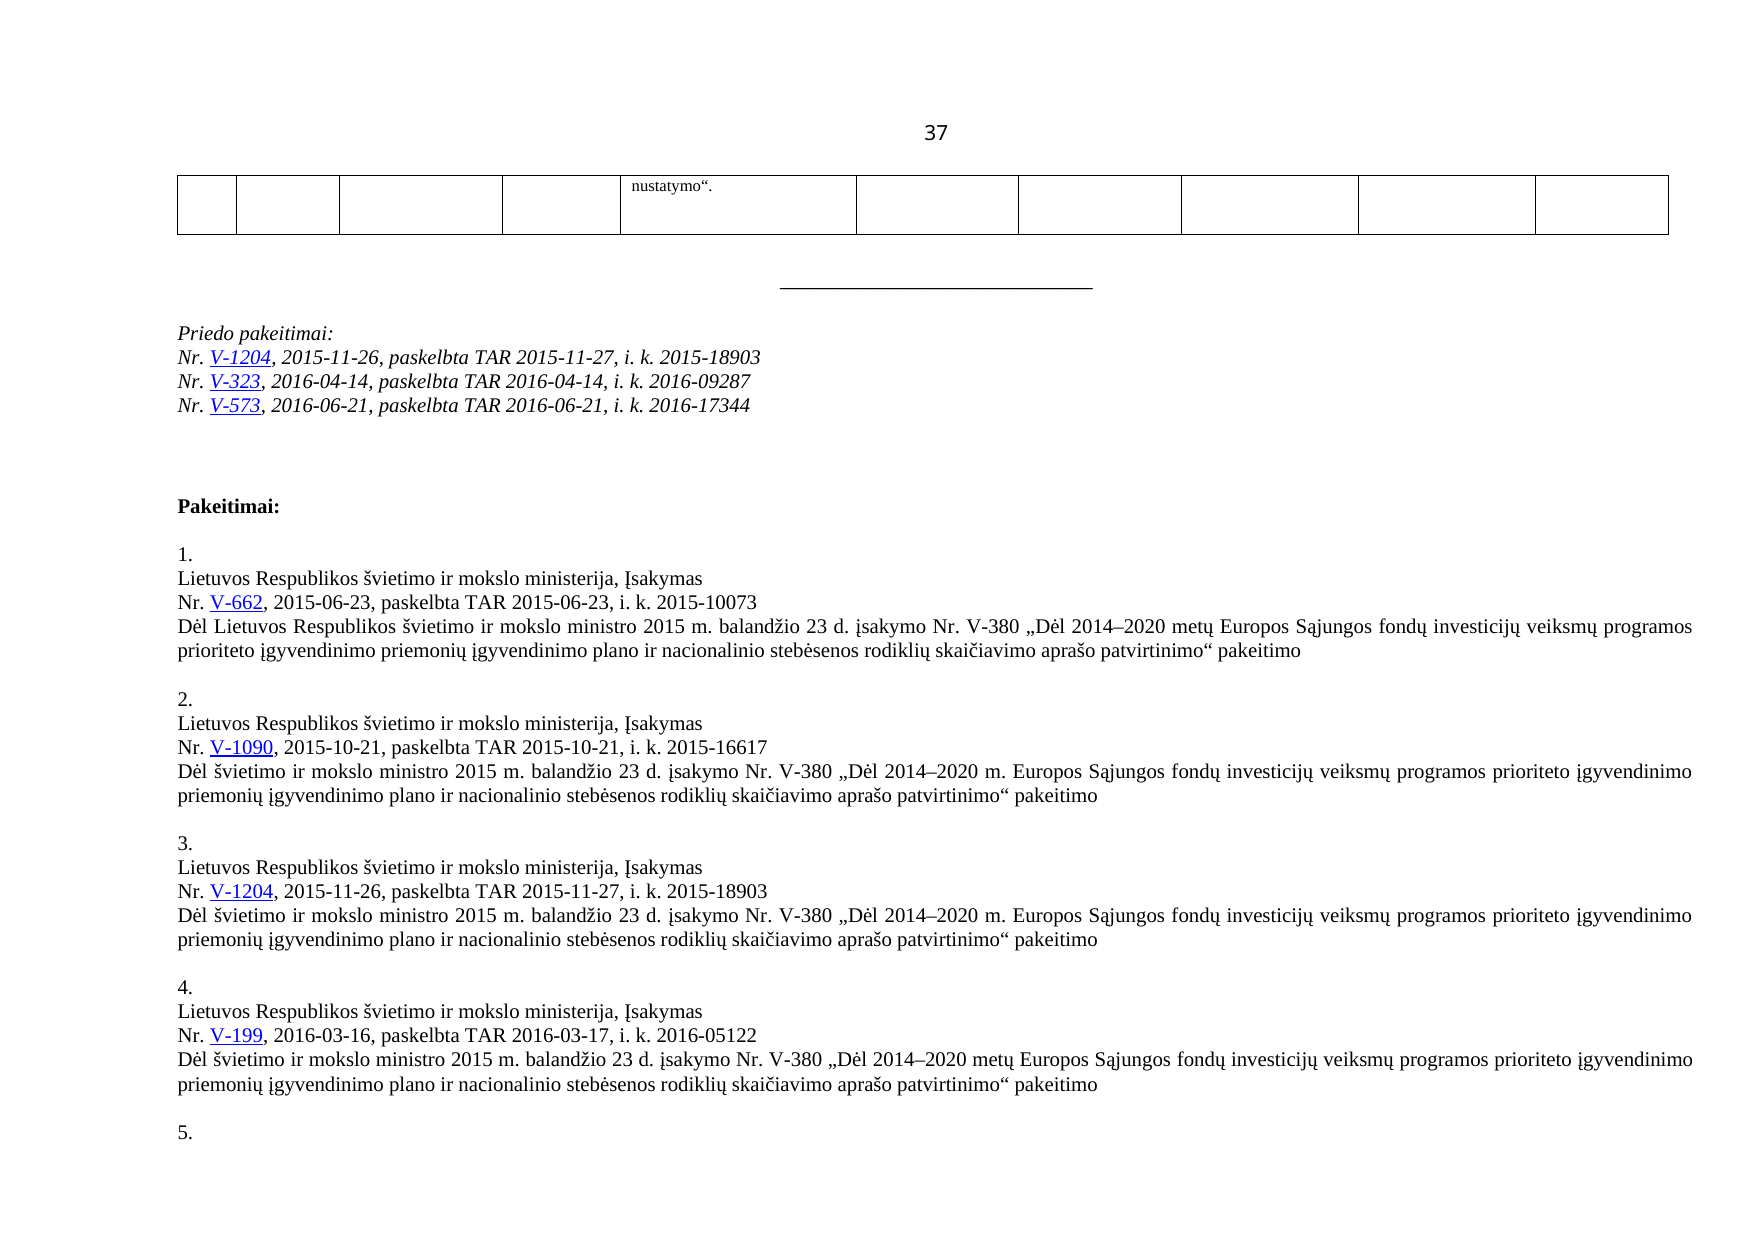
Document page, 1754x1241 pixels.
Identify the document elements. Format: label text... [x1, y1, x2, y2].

text 5. [177, 1119, 1695, 1144]
text Lietuvos Respublikos švietimo ir mokslo ministerija, Įsakymas [177, 855, 1695, 879]
text Lietuvos Respublikos švietimo ir mokslo ministerija, Įsakymas [177, 711, 1695, 734]
table_cell [1359, 176, 1535, 233]
text Priedo pakeitimai: [177, 321, 1695, 345]
table_cell [857, 176, 1018, 233]
text Nr. V-199, 2016-03-16, paskelbta TAR 2016-03-17, i. k. 2016-05122 [177, 1023, 1695, 1047]
table_cell [503, 176, 620, 233]
text Nr. V-573, 2016-06-21, paskelbta TAR 2016-06-21, i. k. 2016-17344 [177, 393, 1695, 417]
table_cell [340, 176, 502, 233]
table_cell [1019, 176, 1181, 233]
table_cell [237, 176, 339, 233]
text Lietuvos Respublikos švietimo ir mokslo ministerija, Įsakymas [177, 566, 1695, 590]
text Dėl Lietuvos Respublikos švietimo ir mokslo ministro 2015 m. balandžio 23 d. įsakymo Nr. V-380 „Dėl 2014–2020 metų Europos Sąjungos fondų investicijų veiksmų programos prioriteto įgyvendinimo priemonių įgyvendinimo plano ir nacionalinio stebėsenos rodiklių skaičiavimo aprašo patvirtinimo“ pakeitimo [177, 614, 1695, 662]
text Lietuvos Respublikos švietimo ir mokslo ministerija, Įsakymas [177, 999, 1695, 1023]
text 2. [177, 686, 1695, 711]
text Dėl švietimo ir mokslo ministro 2015 m. balandžio 23 d. įsakymo Nr. V-380 „Dėl 2014–2020 m. Europos Sąjungos fondų investicijų veiksmų programos prioriteto įgyvendinimo priemonių įgyvendinimo plano ir nacionalinio stebėsenos rodiklių skaičiavimo aprašo patvirtinimo“ pakeitimo [177, 903, 1695, 951]
text Pakeitimai: [177, 494, 1695, 518]
text Nr. V-662, 2015-06-23, paskelbta TAR 2015-06-23, i. k. 2015-10073 [177, 590, 1695, 614]
text 4. [177, 975, 1695, 999]
text Dėl švietimo ir mokslo ministro 2015 m. balandžio 23 d. įsakymo Nr. V-380 „Dėl 2014–2020 m. Europos Sąjungos fondų investicijų veiksmų programos prioriteto įgyvendinimo priemonių įgyvendinimo plano ir nacionalinio stebėsenos rodiklių skaičiavimo aprašo patvirtinimo“ pakeitimo [177, 759, 1695, 807]
text Nr. V-1090, 2015-10-21, paskelbta TAR 2015-10-21, i. k. 2015-16617 [177, 734, 1695, 759]
text Nr. V-1204, 2015-11-26, paskelbta TAR 2015-11-27, i. k. 2015-18903 [177, 345, 1695, 369]
text _________________________ [177, 263, 1695, 292]
table_cell nustatymo“. [621, 176, 856, 233]
table_cell [178, 176, 236, 233]
text 3. [177, 831, 1695, 855]
table_cell [1536, 176, 1668, 233]
text Nr. V-1204, 2015-11-26, paskelbta TAR 2015-11-27, i. k. 2015-18903 [177, 879, 1695, 903]
text Dėl švietimo ir mokslo ministro 2015 m. balandžio 23 d. įsakymo Nr. V-380 „Dėl 2014–2020 metų Europos Sąjungos fondų investicijų veiksmų programos prioriteto įgyvendinimo priemonių įgyvendinimo plano ir nacionalinio stebėsenos rodiklių skaičiavimo aprašo patvirtinimo“ pakeitimo [177, 1047, 1695, 1096]
text Nr. V-323, 2016-04-14, paskelbta TAR 2016-04-14, i. k. 2016-09287 [177, 369, 1695, 393]
text 1. [177, 542, 1695, 566]
table_cell [1182, 176, 1358, 233]
